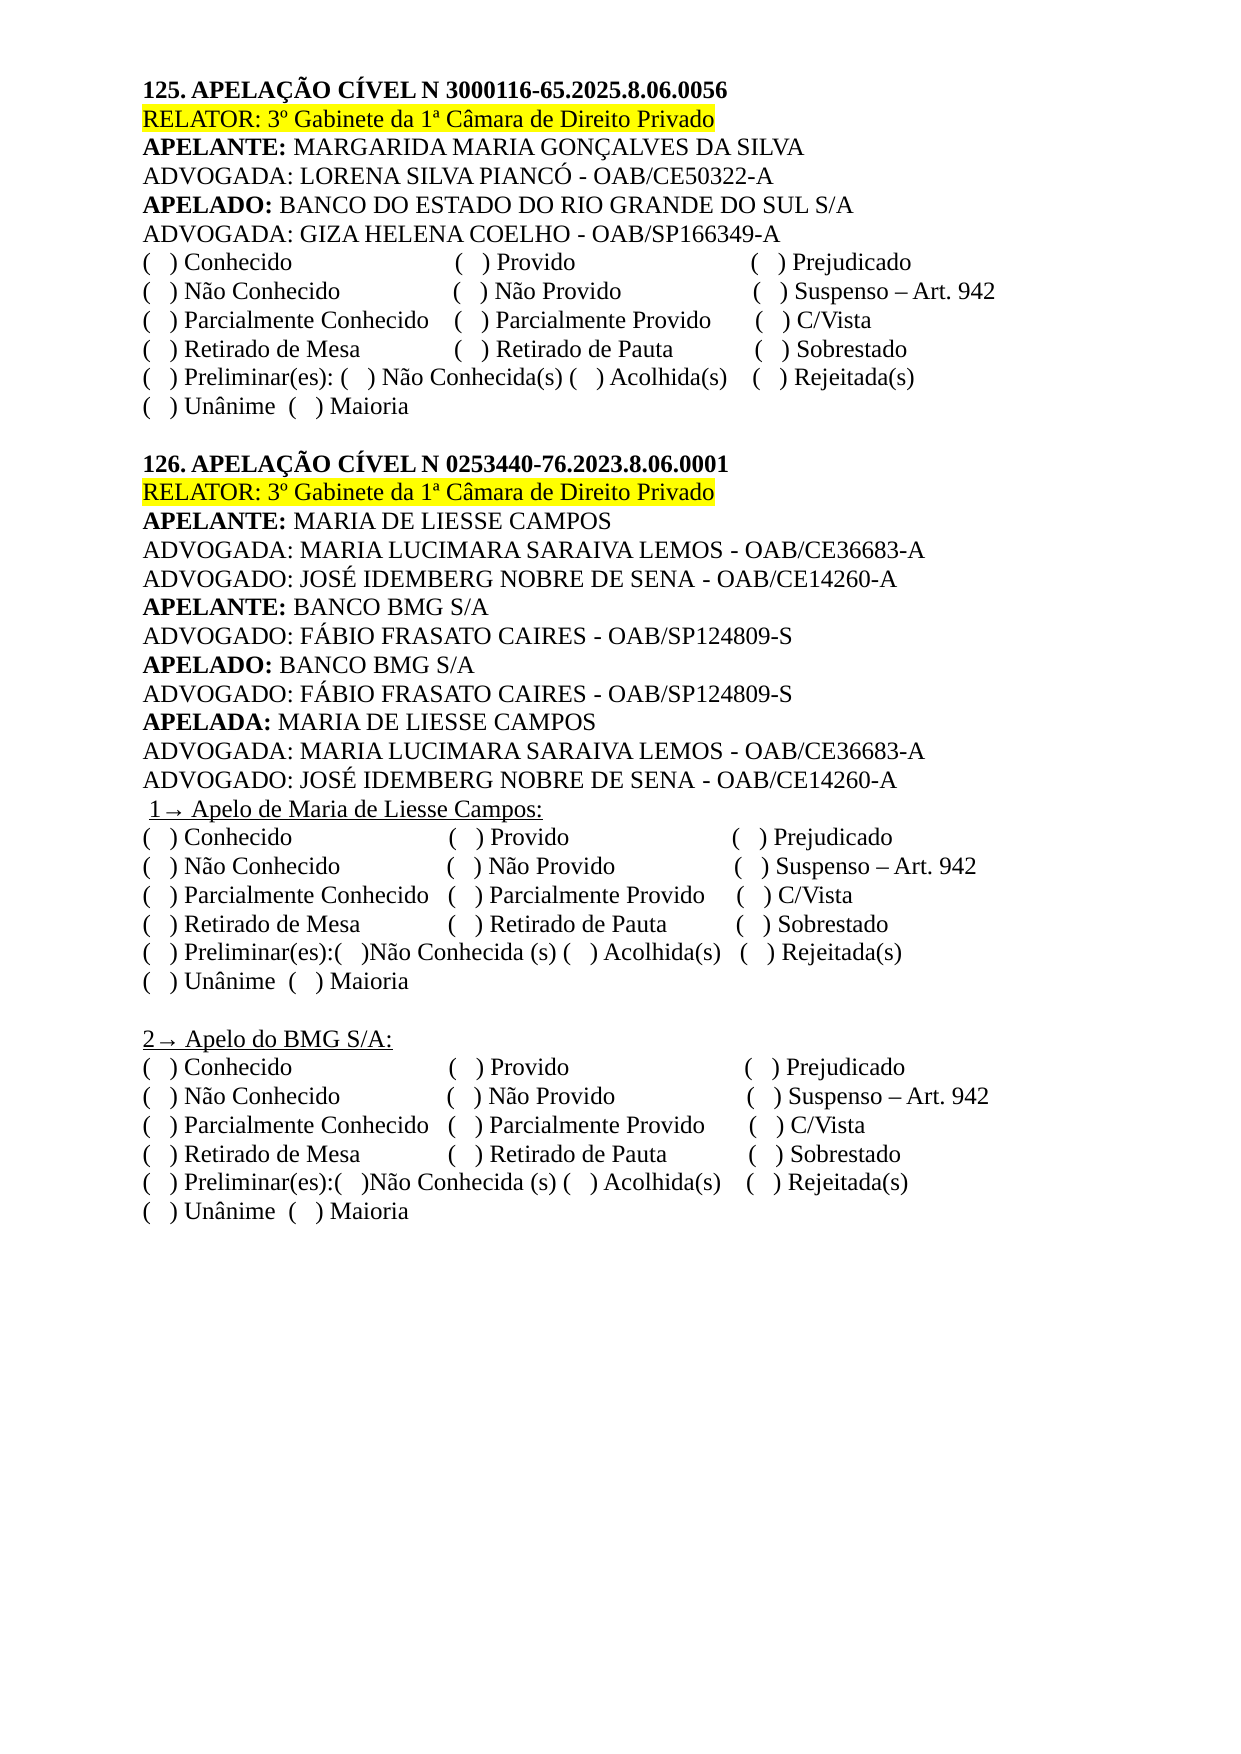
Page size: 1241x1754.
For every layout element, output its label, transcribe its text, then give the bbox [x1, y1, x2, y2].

text ( ) Conhecido ( ) Provido ( ) Prejudicado [142, 1052, 1141, 1081]
text 2→ Apelo do BMG S/A: [142, 1024, 1141, 1052]
text ( ) Parcialmente Conhecido ( ) Parcialmente Provido ( ) C/Vista [142, 880, 1158, 909]
text ( ) Parcialmente Conhecido ( ) Parcialmente Provido ( ) C/Vista [142, 305, 1141, 334]
text ( ) Parcialmente Conhecido ( ) Parcialmente Provido ( ) C/Vista [142, 1110, 1158, 1139]
text ( ) Retirado de Mesa ( ) Retirado de Pauta ( ) Sobrestado [142, 1139, 1158, 1167]
text ( ) Não Conhecido ( ) Não Provido ( ) Suspenso – Art. 942 [142, 276, 1141, 305]
text ( ) Conhecido ( ) Provido ( ) Prejudicado [142, 822, 1141, 851]
text ( ) Preliminar(es):( )Não Conhecida (s) ( ) Acolhida(s) ( ) Rejeitada(s) [142, 937, 1158, 966]
text 125. APELAÇÃO CÍVEL N 3000116-65.2025.8.06.0056 RELATOR: 3º Gabinete da 1ª Câmara de Direito Privado APELANTE: MARGARIDA MARIA GONÇALVES DA SILVA ADVOGADA: LORENA SILVA PIANCÓ - OAB/CE50322-A APELADO: BANCO DO ESTADO DO RIO GRANDE DO SUL S/A ADVOGADA: GIZA HELENA COELHO - OAB/SP166349-A ( ) Conhecido ( ) Provido ( ) Prejudicado [142, 75, 1141, 276]
text ( ) Preliminar(es):( )Não Conhecida (s) ( ) Acolhida(s) ( ) Rejeitada(s) [142, 1167, 1158, 1196]
text 126. APELAÇÃO CÍVEL N 0253440-76.2023.8.06.0001 RELATOR: 3º Gabinete da 1ª Câmara de Direito Privado APELANTE: MARIA DE LIESSE CAMPOS ADVOGADA: MARIA LUCIMARA SARAIVA LEMOS - OAB/CE36683-A ADVOGADO: JOSÉ IDEMBERG NOBRE DE SENA - OAB/CE14260-A APELANTE: BANCO BMG S/A ADVOGADO: FÁBIO FRASATO CAIRES - OAB/SP124809-S APELADO: BANCO BMG S/A ADVOGADO: FÁBIO FRASATO CAIRES - OAB/SP124809-S APELADA: MARIA DE LIESSE CAMPOS ADVOGADA: MARIA LUCIMARA SARAIVA LEMOS - OAB/CE36683-A ADVOGADO: JOSÉ IDEMBERG NOBRE DE SENA - OAB/CE14260-A 1→ Apelo de Maria de Liesse Campos: [142, 420, 1141, 822]
text ( ) Retirado de Mesa ( ) Retirado de Pauta ( ) Sobrestado [142, 334, 1141, 362]
text ( ) Retirado de Mesa ( ) Retirado de Pauta ( ) Sobrestado [142, 909, 1158, 937]
text ( ) Não Conhecido ( ) Não Provido ( ) Suspenso – Art. 942 [142, 1081, 1158, 1110]
text ( ) Unânime ( ) Maioria [142, 966, 1158, 995]
text ( ) Não Conhecido ( ) Não Provido ( ) Suspenso – Art. 942 [142, 851, 1158, 880]
text ( ) Unânime ( ) Maioria [142, 1196, 1141, 1225]
text ( ) Unânime ( ) Maioria [142, 391, 1141, 420]
text ( ) Preliminar(es): ( ) Não Conhecida(s) ( ) Acolhida(s) ( ) Rejeitada(s) [142, 362, 1141, 391]
